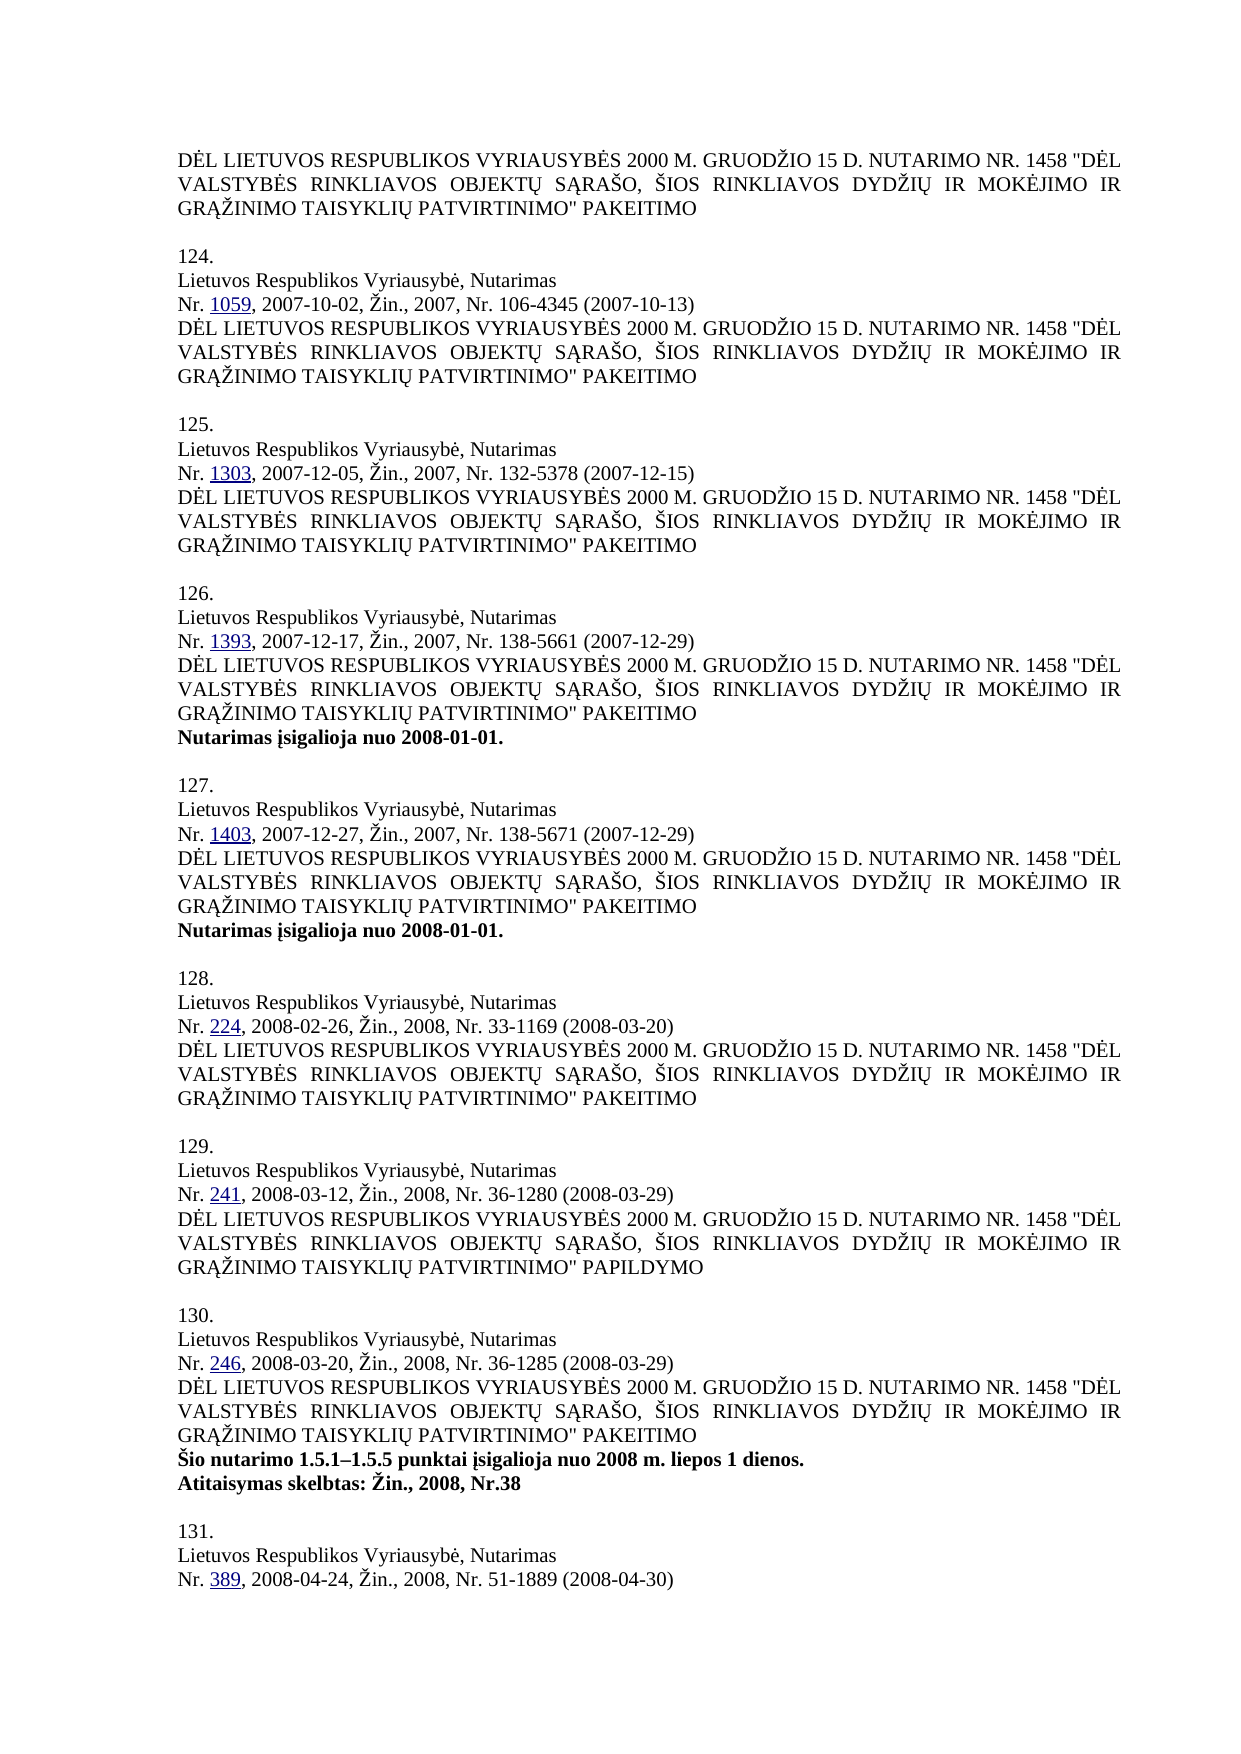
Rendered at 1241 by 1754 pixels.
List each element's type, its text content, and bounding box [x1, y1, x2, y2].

text Lietuvos Respublikos Vyriausybė, Nutarimas [177, 1158, 1122, 1182]
text 124. [177, 244, 1122, 268]
text 127. [177, 773, 1122, 797]
text Atitaisymas skelbtas: Žin., 2008, Nr.38 [177, 1471, 1122, 1495]
text 128. [177, 966, 1122, 990]
text Lietuvos Respublikos Vyriausybė, Nutarimas [177, 605, 1122, 629]
text Lietuvos Respublikos Vyriausybė, Nutarimas [177, 1327, 1122, 1351]
text Nr. 224, 2008-02-26, Žin., 2008, Nr. 33-1169 (2008-03-20) [177, 1014, 1122, 1038]
text Lietuvos Respublikos Vyriausybė, Nutarimas [177, 797, 1122, 821]
text DĖL LIETUVOS RESPUBLIKOS VYRIAUSYBĖS 2000 M. GRUODŽIO 15 D. NUTARIMO NR. 1458 "DĖL VALSTYBĖS RINKLIAVOS OBJEKTŲ SĄRAŠO, ŠIOS RINKLIAVOS DYDŽIŲ IR MOKĖJIMO IR GRĄŽINIMO TAISYKLIŲ PATVIRTINIMO" PAKEITIMO [177, 1038, 1122, 1110]
text Lietuvos Respublikos Vyriausybė, Nutarimas [177, 1543, 1122, 1567]
text DĖL LIETUVOS RESPUBLIKOS VYRIAUSYBĖS 2000 M. GRUODŽIO 15 D. NUTARIMO NR. 1458 "DĖL VALSTYBĖS RINKLIAVOS OBJEKTŲ SĄRAŠO, ŠIOS RINKLIAVOS DYDŽIŲ IR MOKĖJIMO IR GRĄŽINIMO TAISYKLIŲ PATVIRTINIMO" PAKEITIMO [177, 484, 1122, 557]
text 126. [177, 581, 1122, 605]
text Nr. 1059, 2007-10-02, Žin., 2007, Nr. 106-4345 (2007-10-13) [177, 292, 1122, 316]
text Lietuvos Respublikos Vyriausybė, Nutarimas [177, 436, 1122, 461]
text Nr. 1393, 2007-12-17, Žin., 2007, Nr. 138-5661 (2007-12-29) [177, 629, 1122, 653]
text DĖL LIETUVOS RESPUBLIKOS VYRIAUSYBĖS 2000 M. GRUODŽIO 15 D. NUTARIMO NR. 1458 "DĖL VALSTYBĖS RINKLIAVOS OBJEKTŲ SĄRAŠO, ŠIOS RINKLIAVOS DYDŽIŲ IR MOKĖJIMO IR GRĄŽINIMO TAISYKLIŲ PATVIRTINIMO" PAKEITIMO [177, 316, 1122, 388]
text 125. [177, 412, 1122, 436]
text 131. [177, 1519, 1122, 1543]
text Lietuvos Respublikos Vyriausybė, Nutarimas [177, 990, 1122, 1014]
text DĖL LIETUVOS RESPUBLIKOS VYRIAUSYBĖS 2000 M. GRUODŽIO 15 D. NUTARIMO NR. 1458 "DĖL VALSTYBĖS RINKLIAVOS OBJEKTŲ SĄRAŠO, ŠIOS RINKLIAVOS DYDŽIŲ IR MOKĖJIMO IR GRĄŽINIMO TAISYKLIŲ PATVIRTINIMO" PAPILDYMO [177, 1206, 1122, 1279]
text Nutarimas įsigalioja nuo 2008-01-01. [177, 918, 1122, 942]
text Nr. 241, 2008-03-12, Žin., 2008, Nr. 36-1280 (2008-03-29) [177, 1182, 1122, 1206]
text DĖL LIETUVOS RESPUBLIKOS VYRIAUSYBĖS 2000 M. GRUODŽIO 15 D. NUTARIMO NR. 1458 "DĖL VALSTYBĖS RINKLIAVOS OBJEKTŲ SĄRAŠO, ŠIOS RINKLIAVOS DYDŽIŲ IR MOKĖJIMO IR GRĄŽINIMO TAISYKLIŲ PATVIRTINIMO" PAKEITIMO [177, 653, 1122, 725]
text DĖL LIETUVOS RESPUBLIKOS VYRIAUSYBĖS 2000 M. GRUODŽIO 15 D. NUTARIMO NR. 1458 "DĖL VALSTYBĖS RINKLIAVOS OBJEKTŲ SĄRAŠO, ŠIOS RINKLIAVOS DYDŽIŲ IR MOKĖJIMO IR GRĄŽINIMO TAISYKLIŲ PATVIRTINIMO" PAKEITIMO [177, 1375, 1122, 1447]
text Nr. 246, 2008-03-20, Žin., 2008, Nr. 36-1285 (2008-03-29) [177, 1351, 1122, 1375]
text 130. [177, 1303, 1122, 1327]
text DĖL LIETUVOS RESPUBLIKOS VYRIAUSYBĖS 2000 M. GRUODŽIO 15 D. NUTARIMO NR. 1458 "DĖL VALSTYBĖS RINKLIAVOS OBJEKTŲ SĄRAŠO, ŠIOS RINKLIAVOS DYDŽIŲ IR MOKĖJIMO IR GRĄŽINIMO TAISYKLIŲ PATVIRTINIMO" PAKEITIMO [177, 846, 1122, 918]
text 129. [177, 1134, 1122, 1158]
text Nr. 389, 2008-04-24, Žin., 2008, Nr. 51-1889 (2008-04-30) [177, 1567, 1122, 1591]
text Šio nutarimo 1.5.1–1.5.5 punktai įsigalioja nuo 2008 m. liepos 1 dienos. [177, 1447, 1122, 1471]
text DĖL LIETUVOS RESPUBLIKOS VYRIAUSYBĖS 2000 M. GRUODŽIO 15 D. NUTARIMO NR. 1458 "DĖL VALSTYBĖS RINKLIAVOS OBJEKTŲ SĄRAŠO, ŠIOS RINKLIAVOS DYDŽIŲ IR MOKĖJIMO IR GRĄŽINIMO TAISYKLIŲ PATVIRTINIMO" PAKEITIMO [177, 148, 1122, 220]
text Lietuvos Respublikos Vyriausybė, Nutarimas [177, 268, 1122, 292]
text Nr. 1403, 2007-12-27, Žin., 2007, Nr. 138-5671 (2007-12-29) [177, 821, 1122, 846]
text Nr. 1303, 2007-12-05, Žin., 2007, Nr. 132-5378 (2007-12-15) [177, 461, 1122, 484]
text Nutarimas įsigalioja nuo 2008-01-01. [177, 725, 1122, 749]
